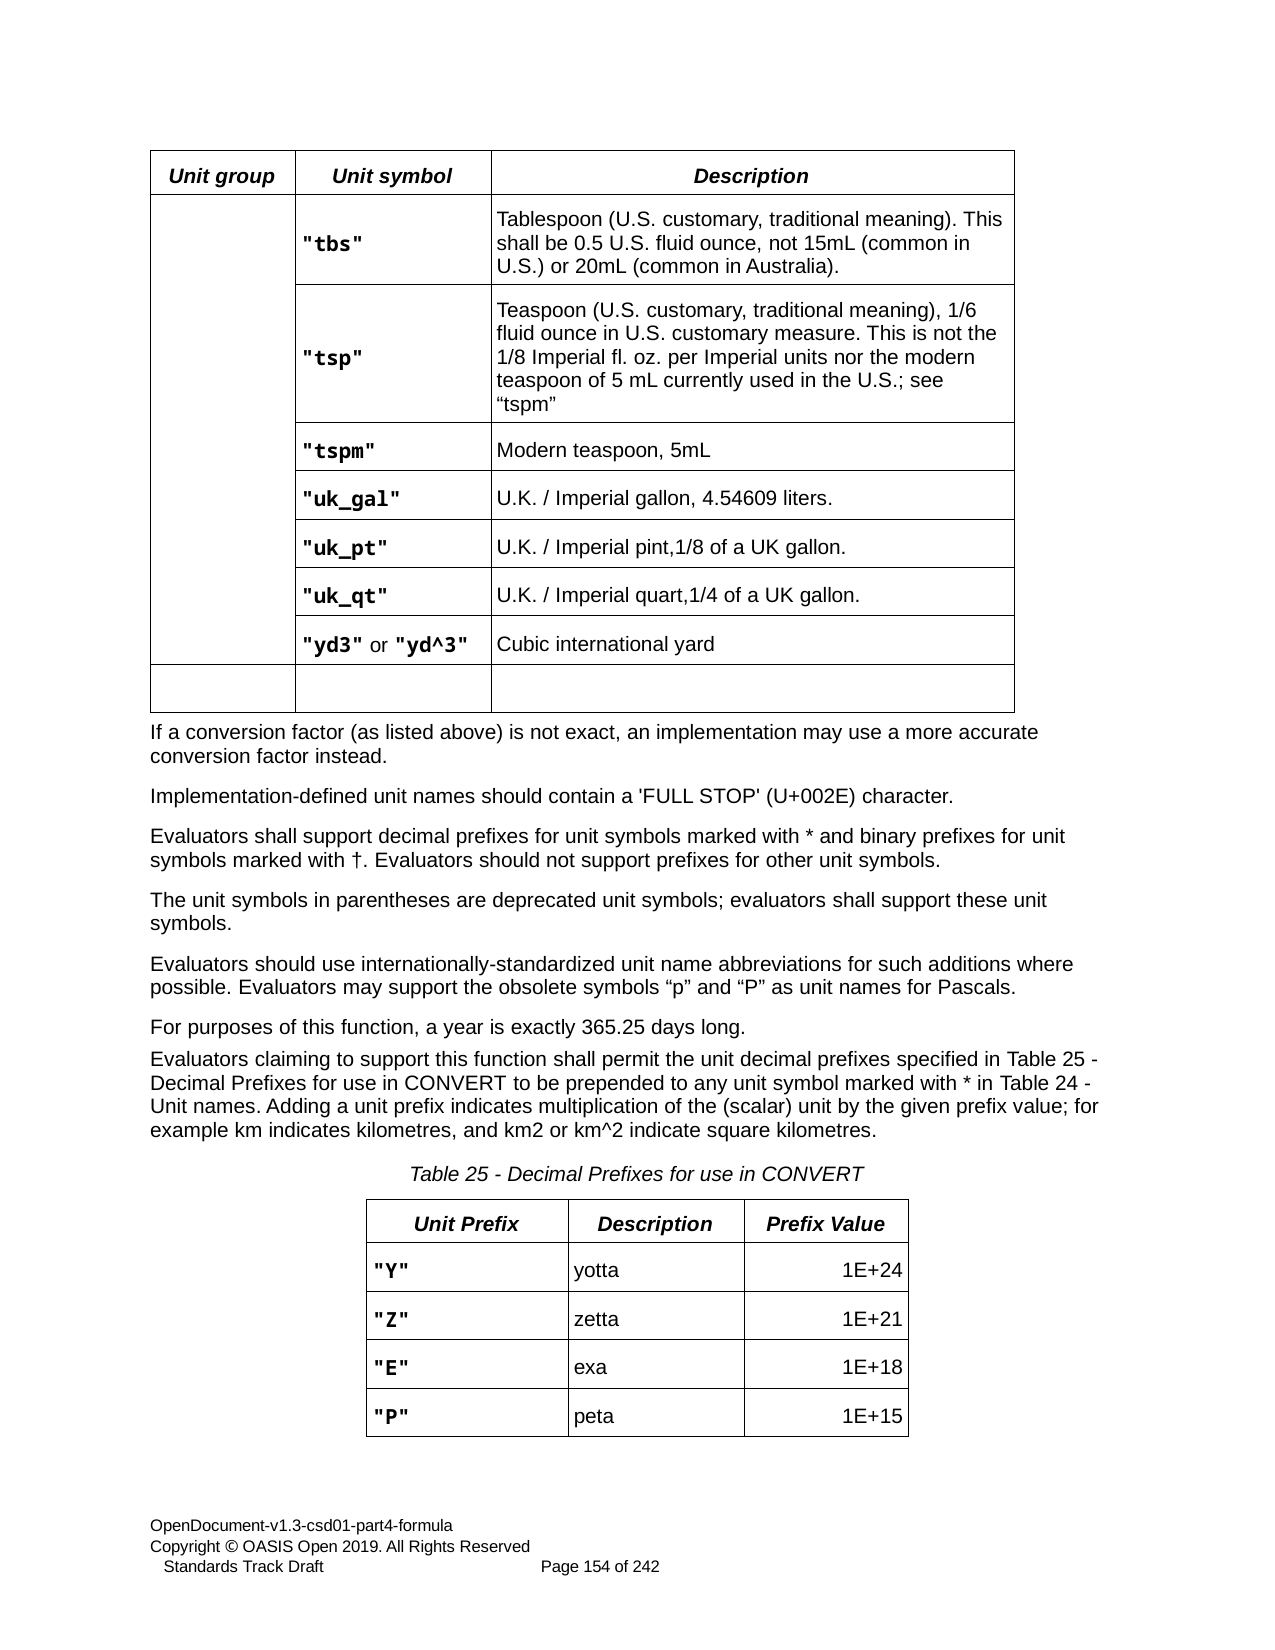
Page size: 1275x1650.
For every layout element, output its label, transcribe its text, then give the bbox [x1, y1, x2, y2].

table_cell exa [569, 1340, 744, 1387]
table_header Description [492, 151, 1014, 193]
table_cell Teaspoon (U.S. customary, traditional meaning), 1/6 fluid ounce in U.S. customary measure. This is not the 1/8 Imperial fl. oz. per Imperial units nor the modern teaspoon of 5 mL currently used in the U.S.; see “tspm” [492, 285, 1014, 422]
table_cell "tbs" [296, 195, 491, 284]
text Evaluators shall support decimal prefixes for unit symbols marked with * and binary prefixes for unit symbols marked with †. Evaluators should not support prefixes for other unit symbols. [150, 824, 1125, 872]
table_cell "Y" [367, 1243, 568, 1291]
table_cell yotta [569, 1243, 744, 1291]
table_header Prefix Value [745, 1200, 908, 1242]
table_cell "Z" [367, 1292, 568, 1339]
table_header Unit group [151, 151, 295, 193]
table_cell U.K. / Imperial pint,1/8 of a UK gallon. [492, 520, 1014, 567]
table_cell zetta [569, 1292, 744, 1339]
table_cell 1E+21 [745, 1292, 908, 1339]
table_cell "uk_qt" [296, 568, 491, 615]
text If a conversion factor (as listed above) is not exact, an implementation may use a more accurate conversion factor instead. [150, 721, 1125, 768]
table_cell "tspm" [296, 423, 491, 470]
table_header Unit Prefix [367, 1200, 568, 1242]
table_header Unit symbol [296, 151, 491, 193]
table_cell 1E+15 [745, 1389, 908, 1436]
table_cell Tablespoon (U.S. customary, traditional meaning). This shall be 0.5 U.S. fluid ounce, not 15mL (common in U.S.) or 20mL (common in Australia). [492, 195, 1014, 284]
table_cell "P" [367, 1389, 568, 1436]
table_cell "tsp" [296, 285, 491, 422]
table_cell Cubic international yard [492, 616, 1014, 664]
table_cell [296, 665, 491, 712]
text Implementation-defined unit names should contain a 'FULL STOP' (U+002E) character. [150, 784, 1125, 808]
text Evaluators claiming to support this function shall permit the unit decimal prefixes specified in Table 25 - Decimal Prefixes for use in CONVERT to be prepended to any unit symbol marked with * in Table 24 - Unit names. Adding a unit prefix indicates multiplication of the (scalar) unit by the given prefix value; for example km indicates kilometres, and km2 or km^2 indicate square kilometres. [150, 1048, 1125, 1142]
text Evaluators should use internationally-standardized unit name abbreviations for such additions where possible. Evaluators may support the obsolete symbols “p” and “P” as unit names for Pascals. [150, 952, 1125, 999]
table_cell 1E+24 [745, 1243, 908, 1291]
text The unit symbols in parentheses are deprecated unit symbols; evaluators shall support these unit symbols. [150, 888, 1125, 935]
text Table 25 - Decimal Prefixes for use in CONVERT [150, 1163, 1125, 1186]
table_cell "yd3" or "yd^3" [296, 616, 491, 664]
table_cell peta [569, 1389, 744, 1436]
table_cell "E" [367, 1340, 568, 1387]
table_cell U.K. / Imperial quart,1/4 of a UK gallon. [492, 568, 1014, 615]
table_cell [151, 665, 295, 712]
table_cell [151, 195, 295, 664]
table_cell "uk_gal" [296, 471, 491, 518]
table_cell "uk_pt" [296, 520, 491, 567]
table_cell 1E+18 [745, 1340, 908, 1387]
table_cell [492, 665, 1014, 712]
table_cell U.K. / Imperial gallon, 4.54609 liters. [492, 471, 1014, 518]
table_header Description [569, 1200, 744, 1242]
table_cell Modern teaspoon, 5mL [492, 423, 1014, 470]
text For purposes of this function, a year is exactly 365.25 days long. [150, 1016, 1125, 1039]
